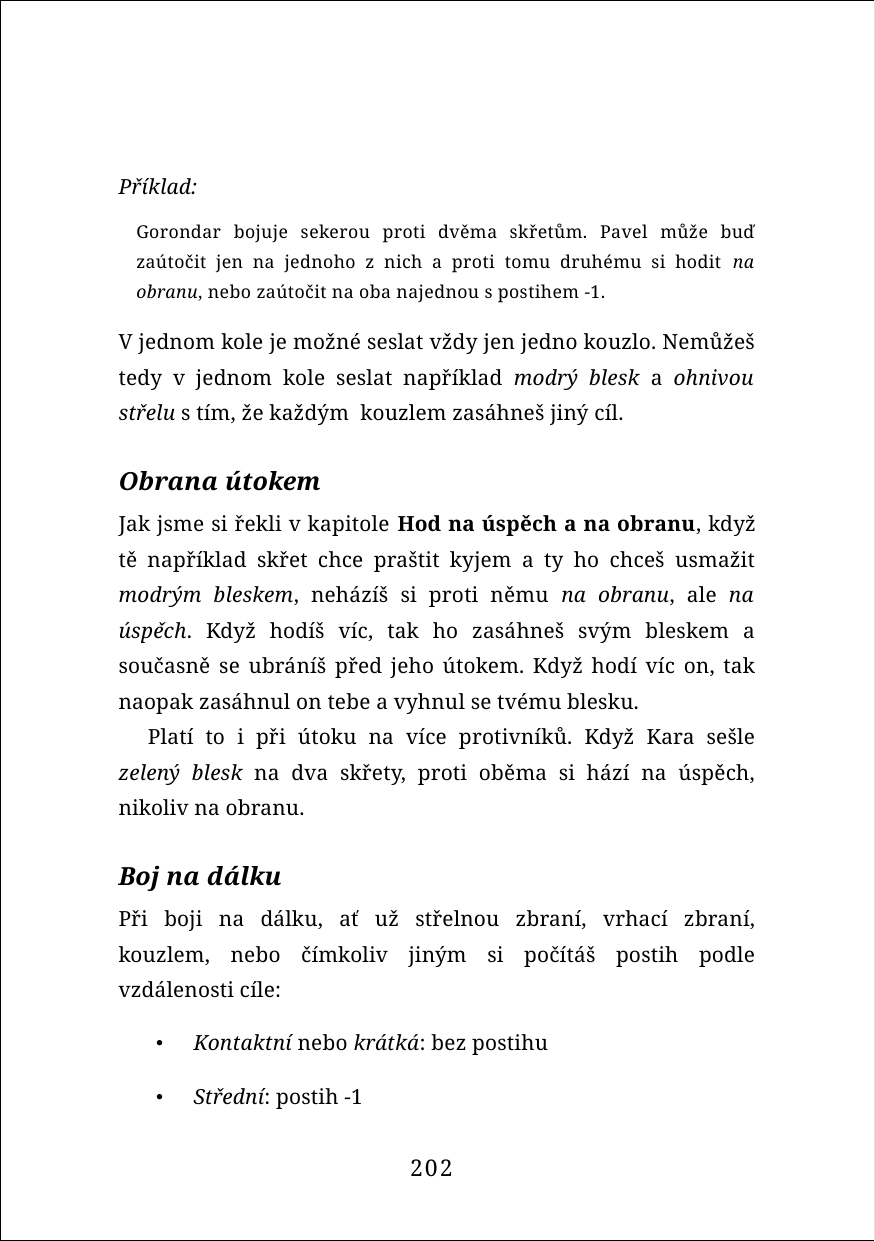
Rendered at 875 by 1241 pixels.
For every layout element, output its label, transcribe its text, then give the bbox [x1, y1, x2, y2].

text Příklad: [118, 172, 756, 200]
text V jednom kole je možné seslat vždy jen jedno kouzlo. Nemůžeš tedy v jednom kole seslat například modrý blesk a ohnivou střelu s tím, že každým kouzlem zasáhneš jiný cíl. [118, 327, 756, 427]
text Gorondar bojuje sekerou proti dvěma skřetům. Pavel může buď zaútočit jen na jednoho z nich a proti tomu druhému si hodit na obranu, nebo zaútočit na oba najednou s postihem -1. [136, 219, 756, 304]
subtitle Obrana útokem [118, 463, 756, 497]
list Kontaktní nebo krátká: bez postihu [156, 1028, 756, 1057]
list Střední: postih -1 [156, 1082, 756, 1110]
text Jak jsme si řekli v kapitole Hod na úspěch a na obranu, když tě například skřet chce praštit kyjem a ty ho chceš usmažit modrým bleskem, neházíš si proti němu na obranu, ale na úspěch. Když hodíš víc, tak ho zasáhneš svým bleskem a současně se ubráníš před jeho útokem. Když hodí víc on, tak naopak zasáhnul on tebe a vyhnul se tvému blesku. Platí to i při útoku na více protivníků. Když Kara sešle zelený blesk na dva skřety, proti oběma si hází na úspěch, nikoliv na obranu. [118, 509, 756, 822]
subtitle Boj na dálku [118, 858, 756, 892]
text Při boji na dálku, ať už střelnou zbraní, vrhací zbraní, kouzlem, nebo čímkoliv jiným si počítáš postih podle vzdálenosti cíle: [118, 904, 756, 1004]
